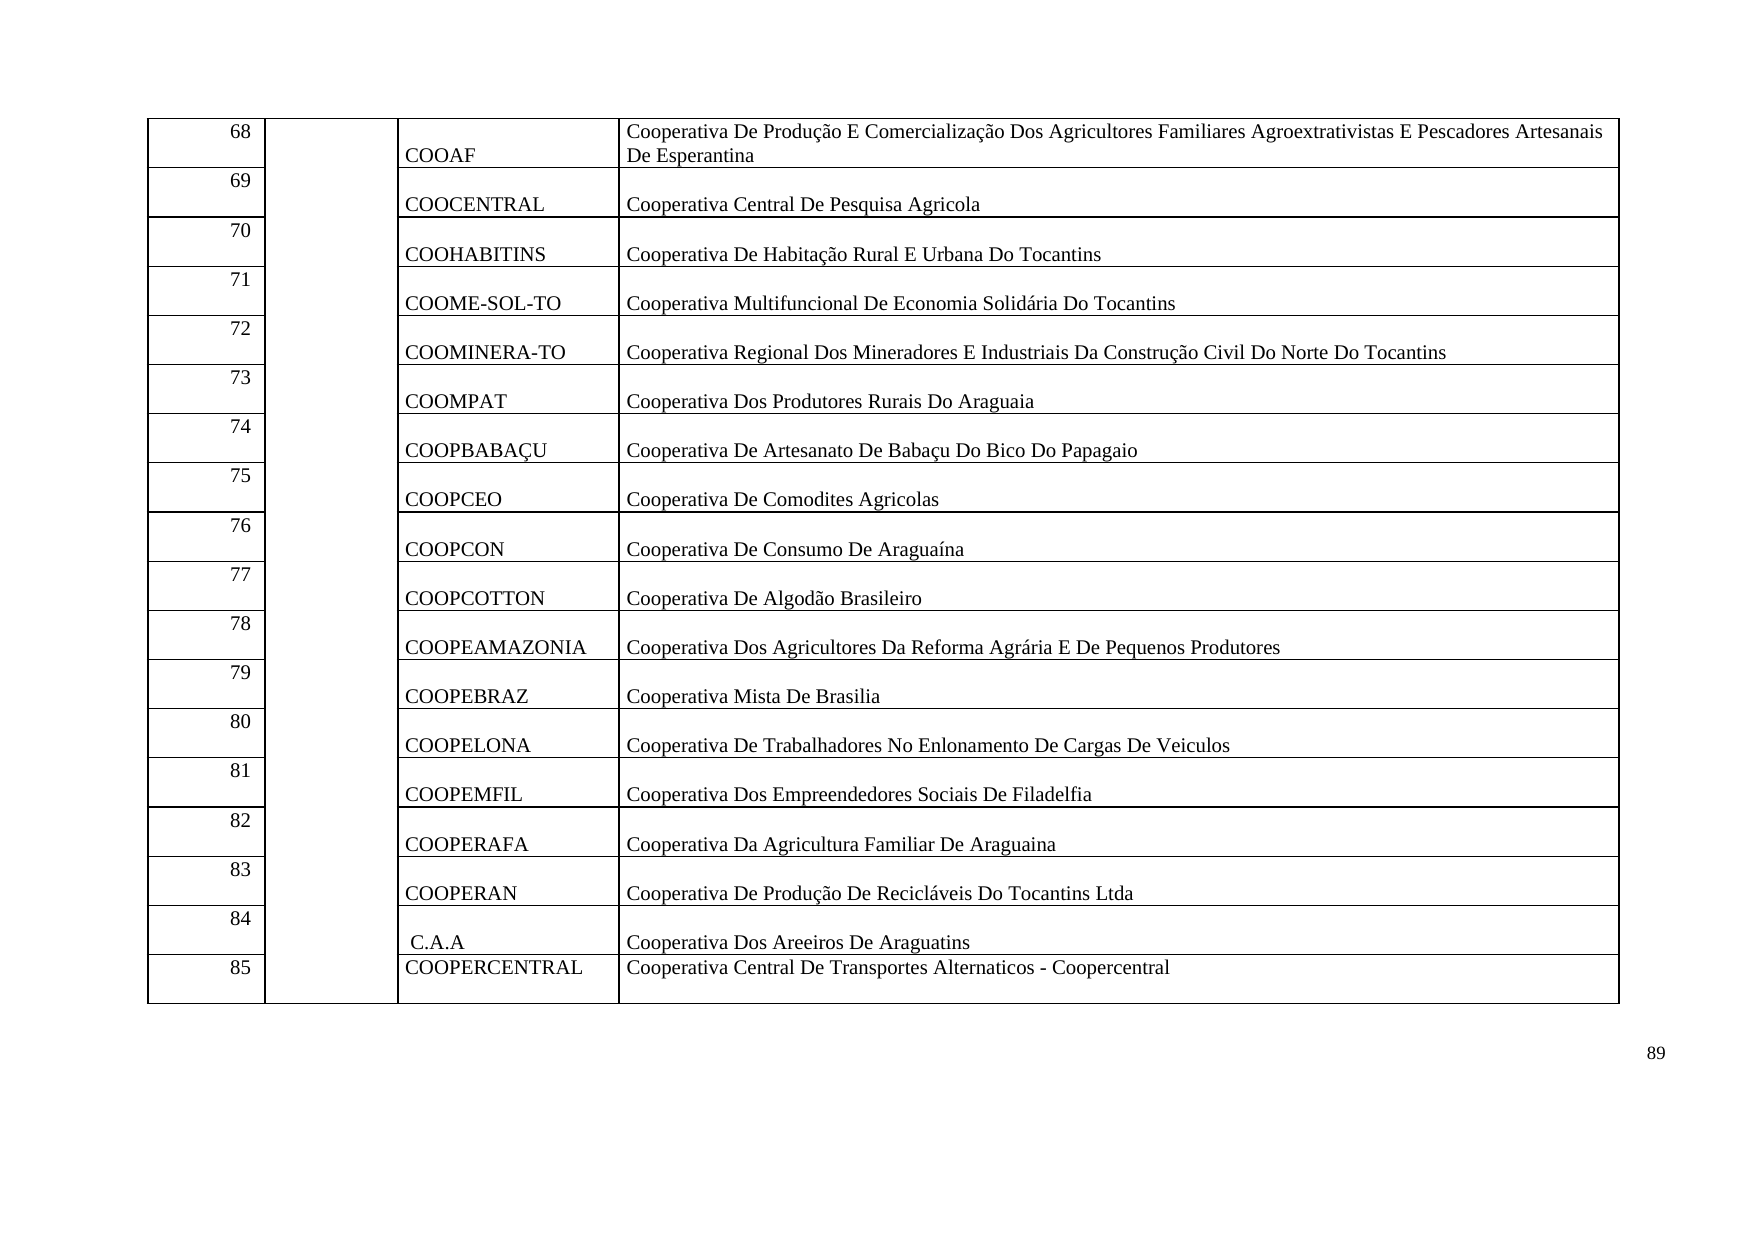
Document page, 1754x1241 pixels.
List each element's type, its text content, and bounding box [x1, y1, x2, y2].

table_cell Cooperativa Regional Dos Mineradores E Industriais Da Construção Civil Do Norte Do Tocantins [620, 316, 1618, 364]
table_cell COOCENTRAL [399, 168, 618, 216]
table_cell COOME-SOL-TO [399, 267, 618, 315]
table_cell Cooperativa Da Agricultura Familiar De Araguaina [620, 808, 1618, 856]
table_cell Cooperativa Mista De Brasilia [620, 660, 1618, 708]
table_cell COOPCON [399, 513, 618, 561]
table_cell COOMPAT [399, 365, 618, 413]
table_cell COOPERCENTRAL [399, 955, 618, 1003]
table_cell Cooperativa Dos Agricultores Da Reforma Agrária E De Pequenos Produtores [620, 611, 1618, 659]
table_cell Cooperativa Multifuncional De Economia Solidária Do Tocantins [620, 267, 1618, 315]
table_cell Cooperativa Central De Transportes Alternaticos - Coopercentral [620, 955, 1618, 1003]
table_cell Cooperativa Central De Pesquisa Agricola [620, 168, 1618, 216]
table_cell Cooperativa De Habitação Rural E Urbana Do Tocantins [620, 218, 1618, 266]
table_cell Cooperativa Dos Empreendedores Sociais De Filadelfia [620, 758, 1618, 806]
table_cell COOPERAFA [399, 808, 618, 856]
table_cell Cooperativa De Comodites Agricolas [620, 463, 1618, 511]
table_cell [149, 808, 264, 856]
table_cell Cooperativa De Trabalhadores No Enlonamento De Cargas De Veiculos [620, 709, 1618, 757]
table_cell COOPCOTTON [399, 562, 618, 610]
table_cell [149, 316, 264, 364]
table_cell [149, 119, 264, 167]
table_cell [149, 562, 264, 610]
table_cell [149, 906, 264, 954]
table_cell Cooperativa De Produção De Recicláveis Do Tocantins Ltda [620, 857, 1618, 905]
table_cell [149, 758, 264, 806]
table_cell Cooperativa De Consumo De Araguaína [620, 513, 1618, 561]
table_cell [266, 119, 397, 1003]
table_cell [149, 365, 264, 413]
table_cell [149, 168, 264, 216]
table_cell [149, 414, 264, 462]
table_cell COOHABITINS [399, 218, 618, 266]
table_cell Cooperativa Dos Produtores Rurais Do Araguaia [620, 365, 1618, 413]
table_cell Cooperativa De Produção E Comercialização Dos Agricultores Familiares Agroextrativistas E Pescadores Artesanais De Esperantina [620, 119, 1618, 167]
table_cell [149, 709, 264, 757]
table_cell COOPEMFIL [399, 758, 618, 806]
table_cell COOPCEO [399, 463, 618, 511]
table_cell [149, 267, 264, 315]
table_cell COOPELONA [399, 709, 618, 757]
table_cell Cooperativa De Artesanato De Babaçu Do Bico Do Papagaio [620, 414, 1618, 462]
table_cell [149, 955, 264, 1003]
table_cell [149, 463, 264, 511]
table_cell COOPEBRAZ [399, 660, 618, 708]
table_cell [149, 611, 264, 659]
table_cell [149, 513, 264, 561]
table_cell [149, 218, 264, 266]
table_cell COOPBABAÇU [399, 414, 618, 462]
table_cell Cooperativa Dos Areeiros De Araguatins [620, 906, 1618, 954]
table_cell COOMINERA-TO [399, 316, 618, 364]
table_cell COOAF [399, 119, 618, 167]
table_cell Cooperativa De Algodão Brasileiro [620, 562, 1618, 610]
table_cell C.A.A [399, 906, 618, 954]
table_cell [149, 857, 264, 905]
table_cell [149, 660, 264, 708]
table_cell COOPERAN [399, 857, 618, 905]
table_cell COOPEAMAZONIA [399, 611, 618, 659]
